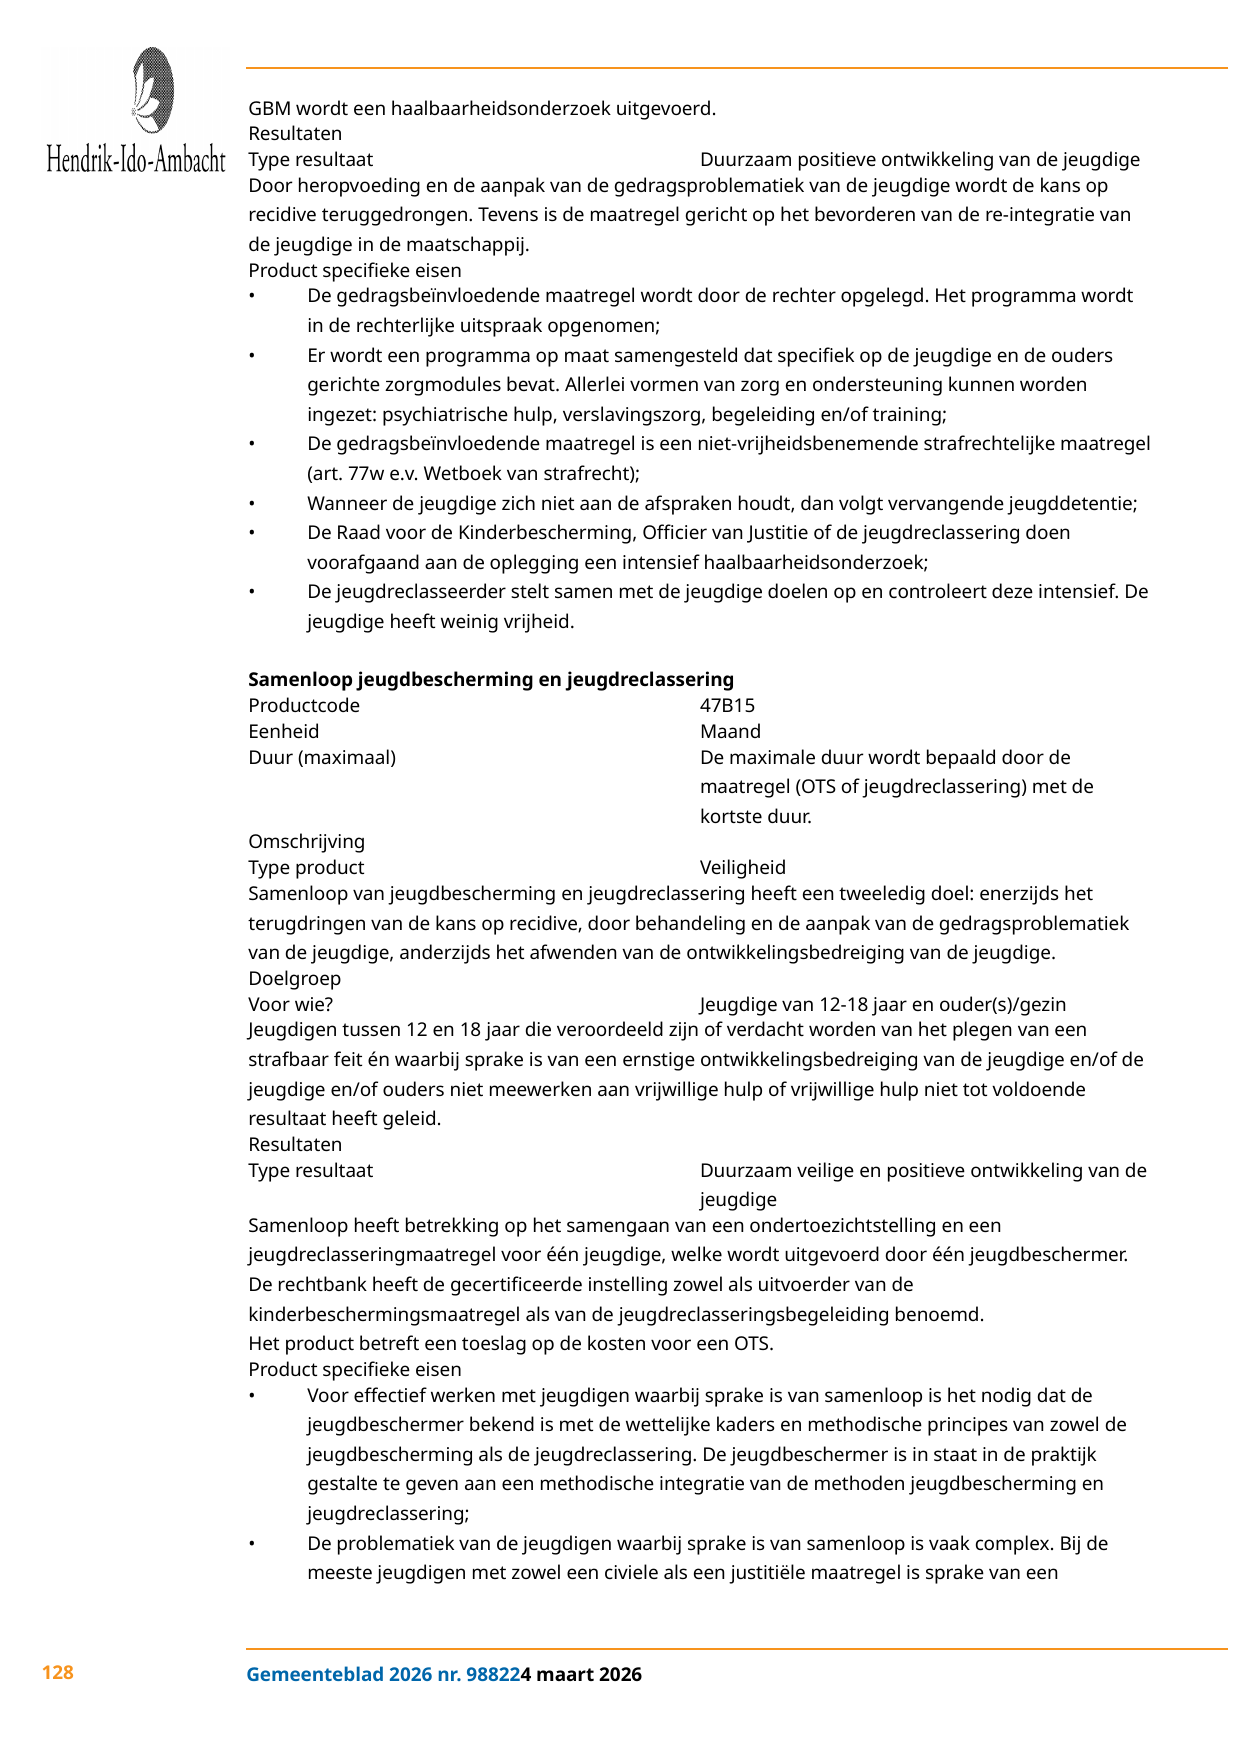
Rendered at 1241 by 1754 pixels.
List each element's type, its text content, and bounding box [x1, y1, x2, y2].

table_cell Voor wie? [248, 991, 700, 1017]
table_cell Eenheid [248, 718, 700, 744]
table_cell GBM wordt een haalbaarheidsonderzoek uitgevoerd. [248, 95, 1152, 121]
table_cell Maand [700, 718, 1152, 744]
table_cell Duur (maximaal) [248, 744, 700, 829]
table_cell Resultaten [248, 121, 1152, 146]
table_cell Resultaten [248, 1131, 1152, 1157]
table_cell Door heropvoeding en de aanpak van de gedragsproblematiek van de jeugdige wordt de kans op recidive teruggedrongen. Tevens is de maatregel gericht op het bevorderen van de re-integratie van de jeugdige in de maatschappij. [248, 172, 1152, 257]
table_cell Jeugdigen tussen 12 en 18 jaar die veroordeeld zijn of verdacht worden van het plegen van een strafbaar feit én waarbij sprake is van een ernstige ontwikkelingsbedreiging van de jeugdige en/of de jeugdige en/of ouders niet meewerken aan vrijwillige hulp of vrijwillige hulp niet tot voldoende resultaat heeft geleid. [248, 1017, 1152, 1131]
table_cell Type resultaat [248, 1157, 700, 1212]
table_cell Veiligheid [700, 855, 1152, 880]
table_cell De maximale duur wordt bepaald door de maatregel (OTS of jeugdreclassering) met de kortste duur. [700, 744, 1152, 829]
table_cell Duurzaam positieve ontwikkeling van de jeugdige [700, 146, 1152, 172]
table_cell Jeugdige van 12-18 jaar en ouder(s)/gezin [700, 991, 1152, 1017]
table_cell Samenloop van jeugdbescherming en jeugdreclassering heeft een tweeledig doel: enerzijds het terugdringen van de kans op recidive, door behandeling en de aanpak van de gedragsproblematiek van de jeugdige, anderzijds het afwenden van de ontwikkelingsbedreiging van de jeugdige. [248, 880, 1152, 965]
picture [41, 47, 231, 172]
table_cell Type product [248, 855, 700, 880]
table_cell Product specifieke eisen [248, 1356, 1152, 1382]
table_cell Type resultaat [248, 146, 700, 172]
table_cell Voor effectief werken met jeugdigen waarbij sprake is van samenloop is het nodig dat de jeugdbeschermer bekend is met de wettelijke kaders en methodische principes van zowel de jeugdbescherming als de jeugdreclassering. De jeugdbeschermer is in staat in de praktijk gestalte te geven aan een methodische integratie van de methoden jeugdbescherming en jeugdreclassering; De problematiek van de jeugdigen waarbij sprake is van samenloop is vaak complex. Bij de meeste jeugdigen met zowel een civiele als een justitiële maatregel is sprake van een [248, 1382, 1152, 1585]
table_cell 47B15 [700, 693, 1152, 718]
table_header Samenloop jeugdbescherming en jeugdreclassering [248, 667, 1152, 692]
table_cell Doelgroep [248, 965, 1152, 991]
table_cell Productcode [248, 693, 700, 718]
table_cell Product specifieke eisen [248, 257, 1152, 283]
table_cell Samenloop heeft betrekking op het samengaan van een ondertoezichtstelling en een jeugdreclasseringmaatregel voor één jeugdige, welke wordt uitgevoerd door één jeugdbeschermer. De rechtbank heeft de gecertificeerde instelling zowel als uitvoerder van de kinderbeschermingsmaatregel als van de jeugdreclasseringsbegeleiding benoemd. Het product betreft een toeslag op de kosten voor een OTS. [248, 1212, 1152, 1356]
table_cell De gedragsbeïnvloedende maatregel wordt door de rechter opgelegd. Het programma wordt in de rechterlijke uitspraak opgenomen; Er wordt een programma op maat samengesteld dat specifiek op de jeugdige en de ouders gerichte zorgmodules bevat. Allerlei vormen van zorg en ondersteuning kunnen worden ingezet: psychiatrische hulp, verslavingszorg, begeleiding en/of training; De gedragsbeïnvloedende maatregel is een niet-vrijheidsbenemende strafrechtelijke maatregel (art. 77w e.v. Wetboek van strafrecht); Wanneer de jeugdige zich niet aan de afspraken houdt, dan volgt vervangende jeugddetentie; De Raad voor de Kinderbescherming, Officier van Justitie of de jeugdreclassering doen voorafgaand aan de oplegging een intensief haalbaarheidsonderzoek; De jeugdreclasseerder stelt samen met de jeugdige doelen op en controleert deze intensief. De jeugdige heeft weinig vrijheid. [248, 283, 1152, 634]
table_cell Duurzaam veilige en positieve ontwikkeling van de jeugdige [700, 1157, 1152, 1212]
table_cell Omschrijving [248, 829, 1152, 854]
